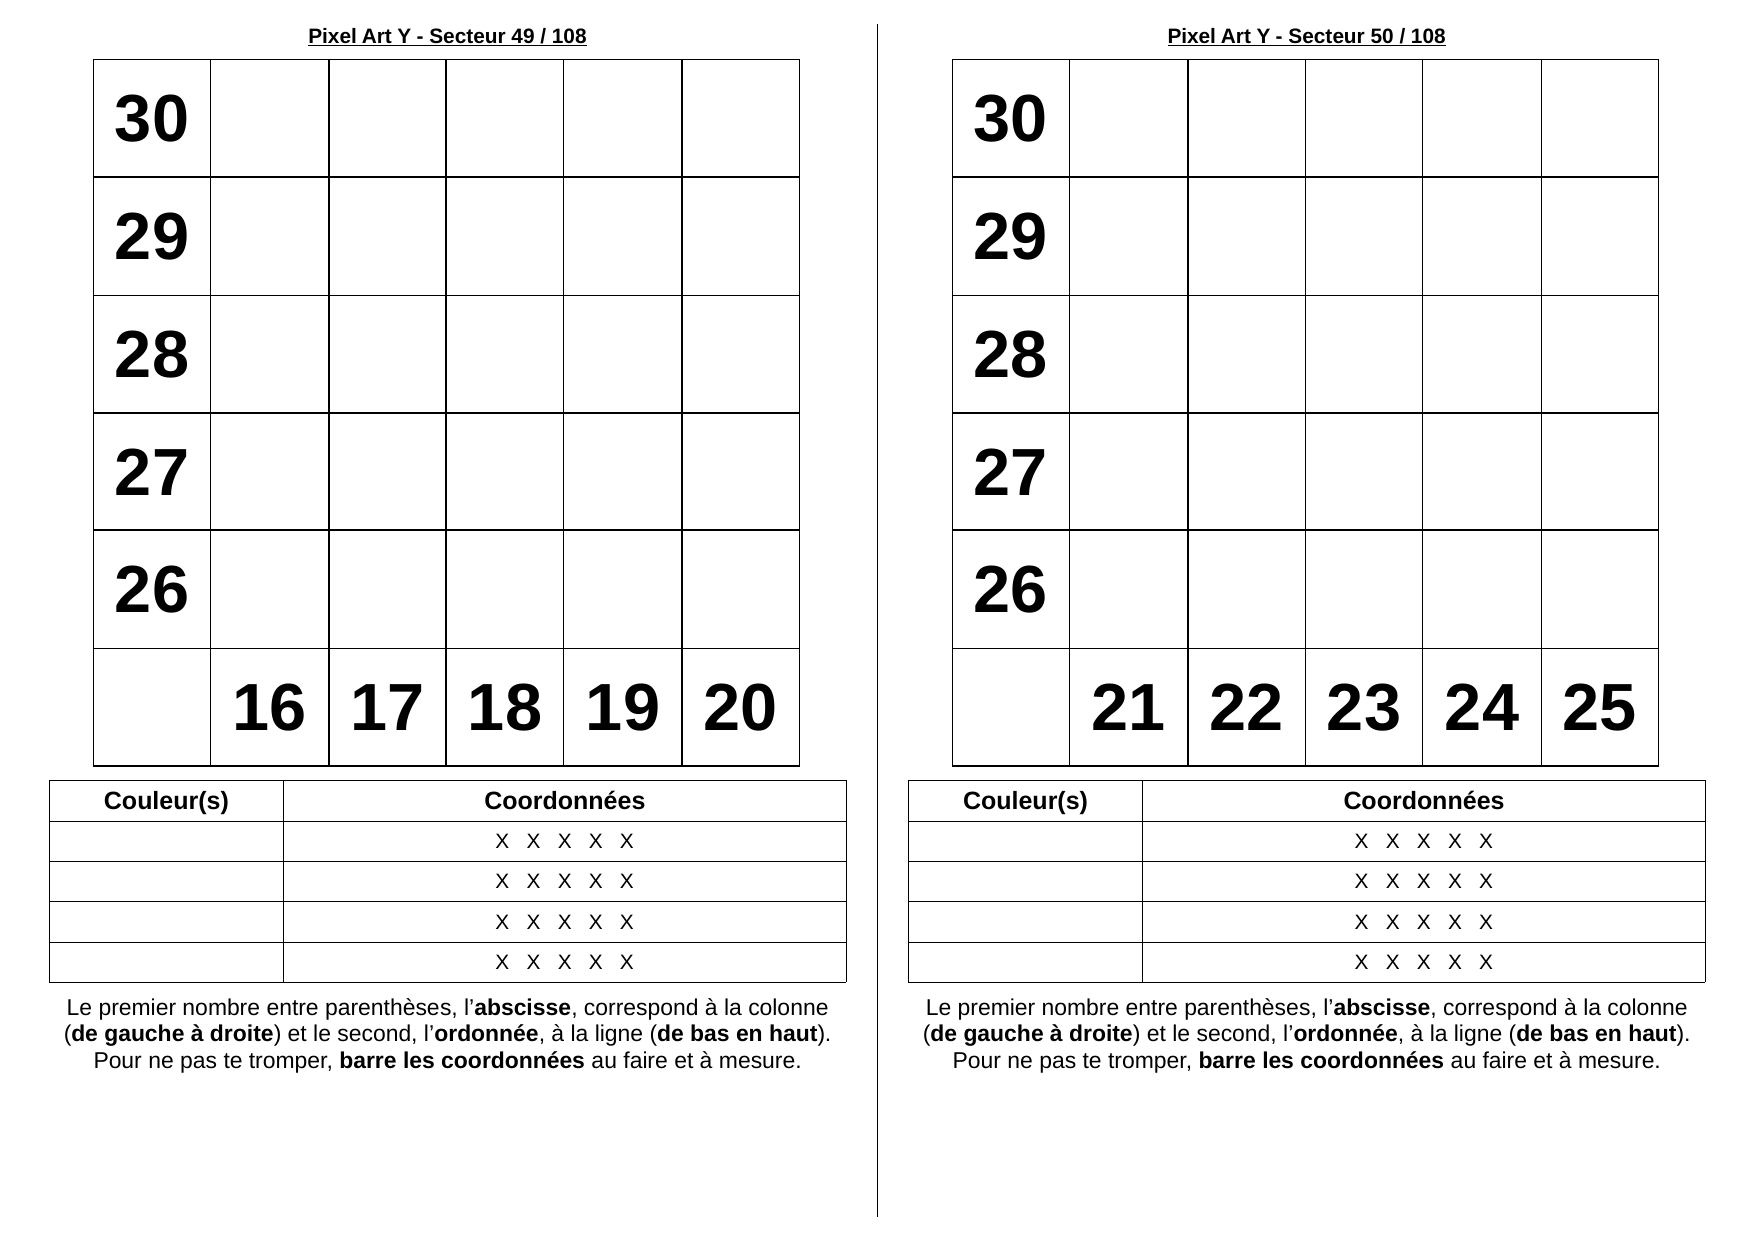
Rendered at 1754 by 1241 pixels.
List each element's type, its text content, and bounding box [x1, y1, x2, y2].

table_cell [50, 862, 283, 901]
table_cell X X X X X [284, 902, 846, 942]
text Le premier nombre entre parenthèses, l’abscisse, correspond à la colonne [883, 994, 1730, 1020]
table_cell X X X X X [284, 862, 846, 901]
table_cell X X X X X [1143, 822, 1705, 861]
table_header Coordonnées [284, 781, 846, 821]
text (de gauche à droite) et le second, l’ordonnée, à la ligne (de bas en haut). [24, 1020, 871, 1047]
table_header Coordonnées [1143, 781, 1705, 821]
table_cell X X X X X [284, 822, 846, 861]
table_cell X X X X X [1143, 943, 1705, 982]
table_cell [909, 902, 1142, 942]
table_cell [909, 862, 1142, 901]
table_header Couleur(s) [50, 781, 283, 821]
table_cell [909, 822, 1142, 861]
text Pour ne pas te tromper, barre les coordonnées au faire et à mesure. [883, 1047, 1730, 1073]
text (de gauche à droite) et le second, l’ordonnée, à la ligne (de bas en haut). [883, 1020, 1730, 1047]
text Pour ne pas te tromper, barre les coordonnées au faire et à mesure. [24, 1047, 871, 1073]
table_cell [50, 822, 283, 861]
text Pixel Art Y - Secteur 50 / 108 [883, 24, 1730, 48]
table_cell X X X X X [1143, 862, 1705, 901]
text Le premier nombre entre parenthèses, l’abscisse, correspond à la colonne [24, 994, 871, 1020]
table_cell [50, 943, 283, 982]
text Pixel Art Y - Secteur 49 / 108 [24, 24, 871, 48]
table_cell [50, 902, 283, 942]
table_cell X X X X X [1143, 902, 1705, 942]
table_cell [909, 943, 1142, 982]
table_cell X X X X X [284, 943, 846, 982]
table_header Couleur(s) [909, 781, 1142, 821]
